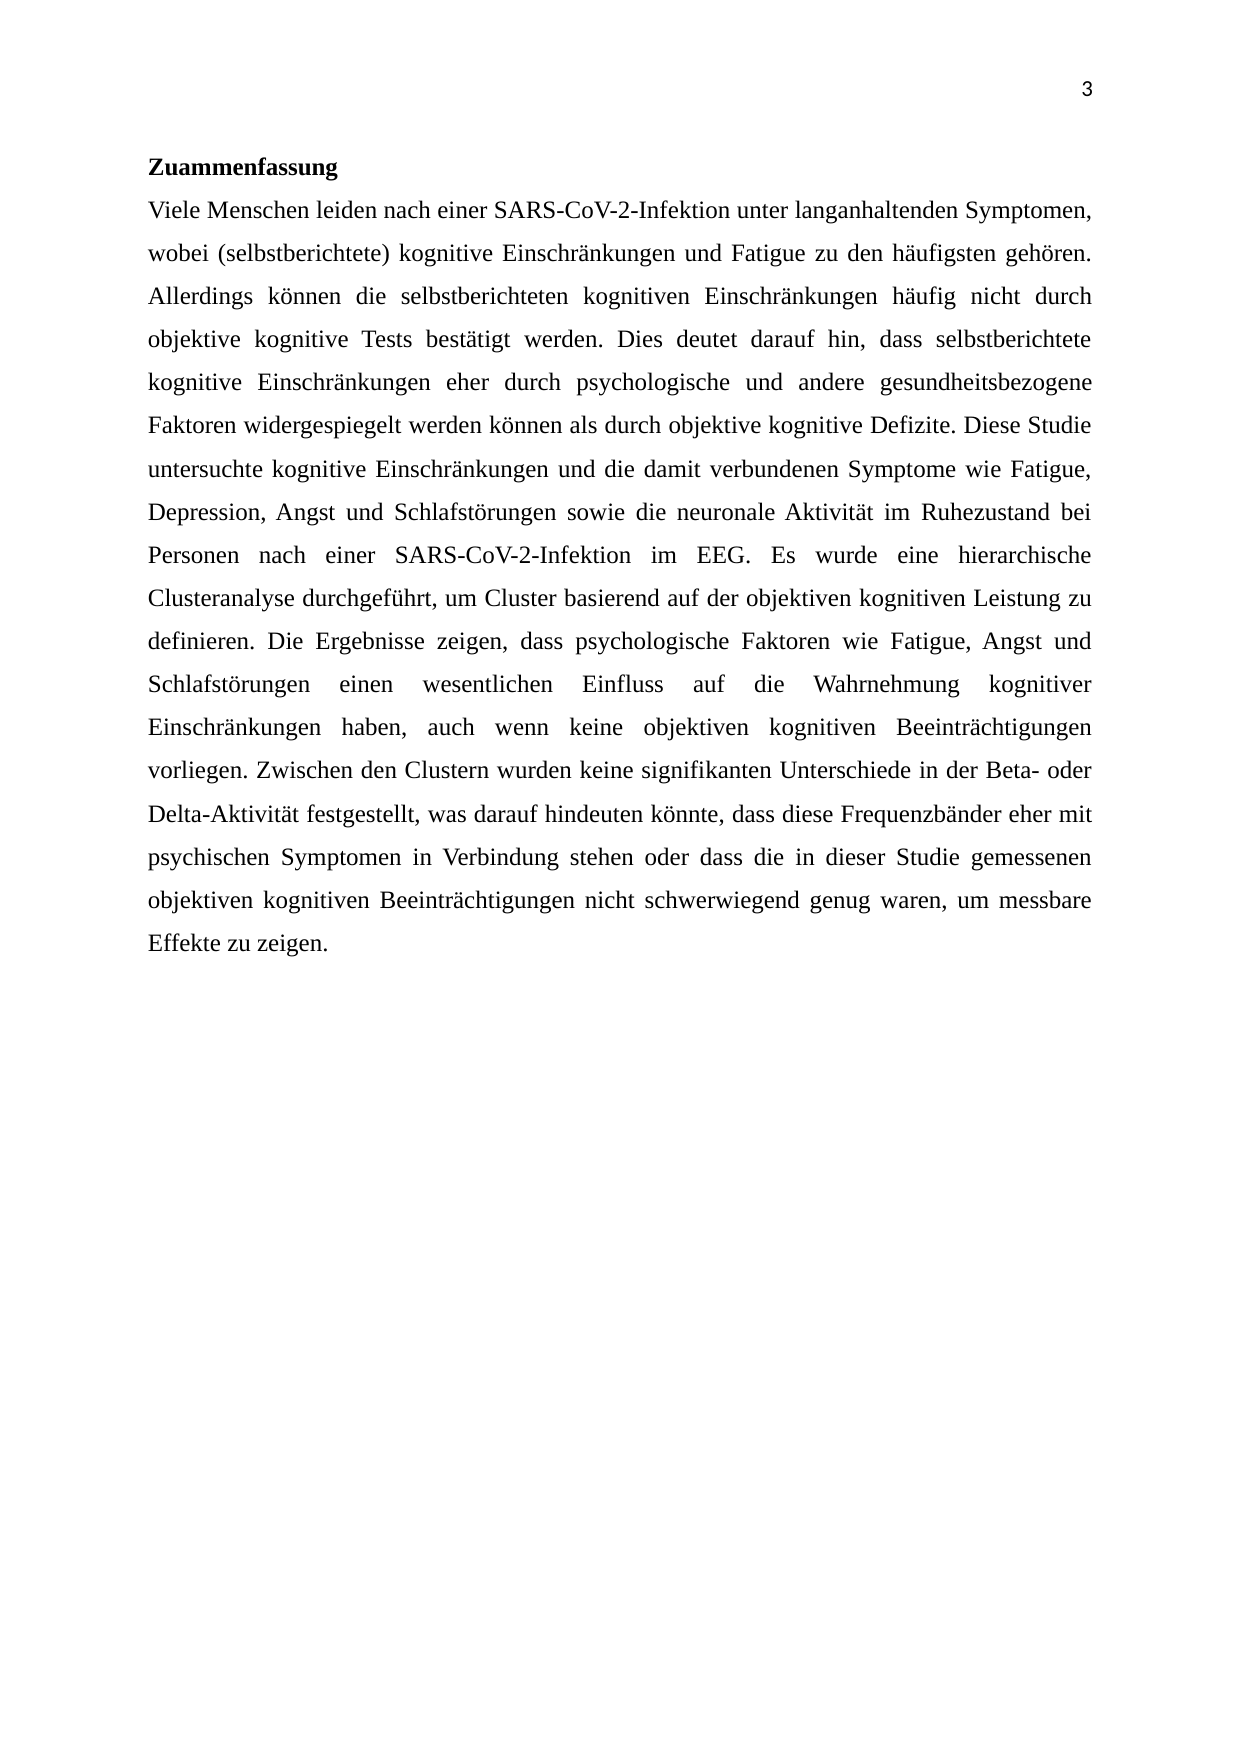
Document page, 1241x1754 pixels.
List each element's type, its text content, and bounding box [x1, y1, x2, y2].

subtitle Zuammenfassung [148, 152, 1093, 181]
text Viele Menschen leiden nach einer SARS-CoV-2-Infektion unter langanhaltenden Symptomen, wobei (selbstberichtete) kognitive Einschränkungen und Fatigue zu den häufigsten gehören. Allerdings können die selbstberichteten kognitiven Einschränkungen häufig nicht durch objektive kognitive Tests bestätigt werden. Dies deutet darauf hin, dass selbstberichtete kognitive Einschränkungen eher durch psychologische und andere gesundheitsbezogene Faktoren widergespiegelt werden können als durch objektive kognitive Defizite. Diese Studie untersuchte kognitive Einschränkungen und die damit verbundenen Symptome wie Fatigue, Depression, Angst und Schlafstörungen sowie die neuronale Aktivität im Ruhezustand bei Personen nach einer SARS-CoV-2-Infektion im EEG. Es wurde eine hierarchische Clusteranalyse durchgeführt, um Cluster basierend auf der objektiven kognitiven Leistung zu definieren. Die Ergebnisse zeigen, dass psychologische Faktoren wie Fatigue, Angst und Schlafstörungen einen wesentlichen Einfluss auf die Wahrnehmung kognitiver Einschränkungen haben, auch wenn keine objektiven kognitiven Beeinträchtigungen vorliegen. Zwischen den Clustern wurden keine signifikanten Unterschiede in der Beta- oder Delta-Aktivität festgestellt, was darauf hindeuten könnte, dass diese Frequenzbänder eher mit psychischen Symptomen in Verbindung stehen oder dass die in dieser Studie gemessenen objektiven kognitiven Beeinträchtigungen nicht schwerwiegend genug waren, um messbare Effekte zu zeigen. [148, 195, 1093, 957]
